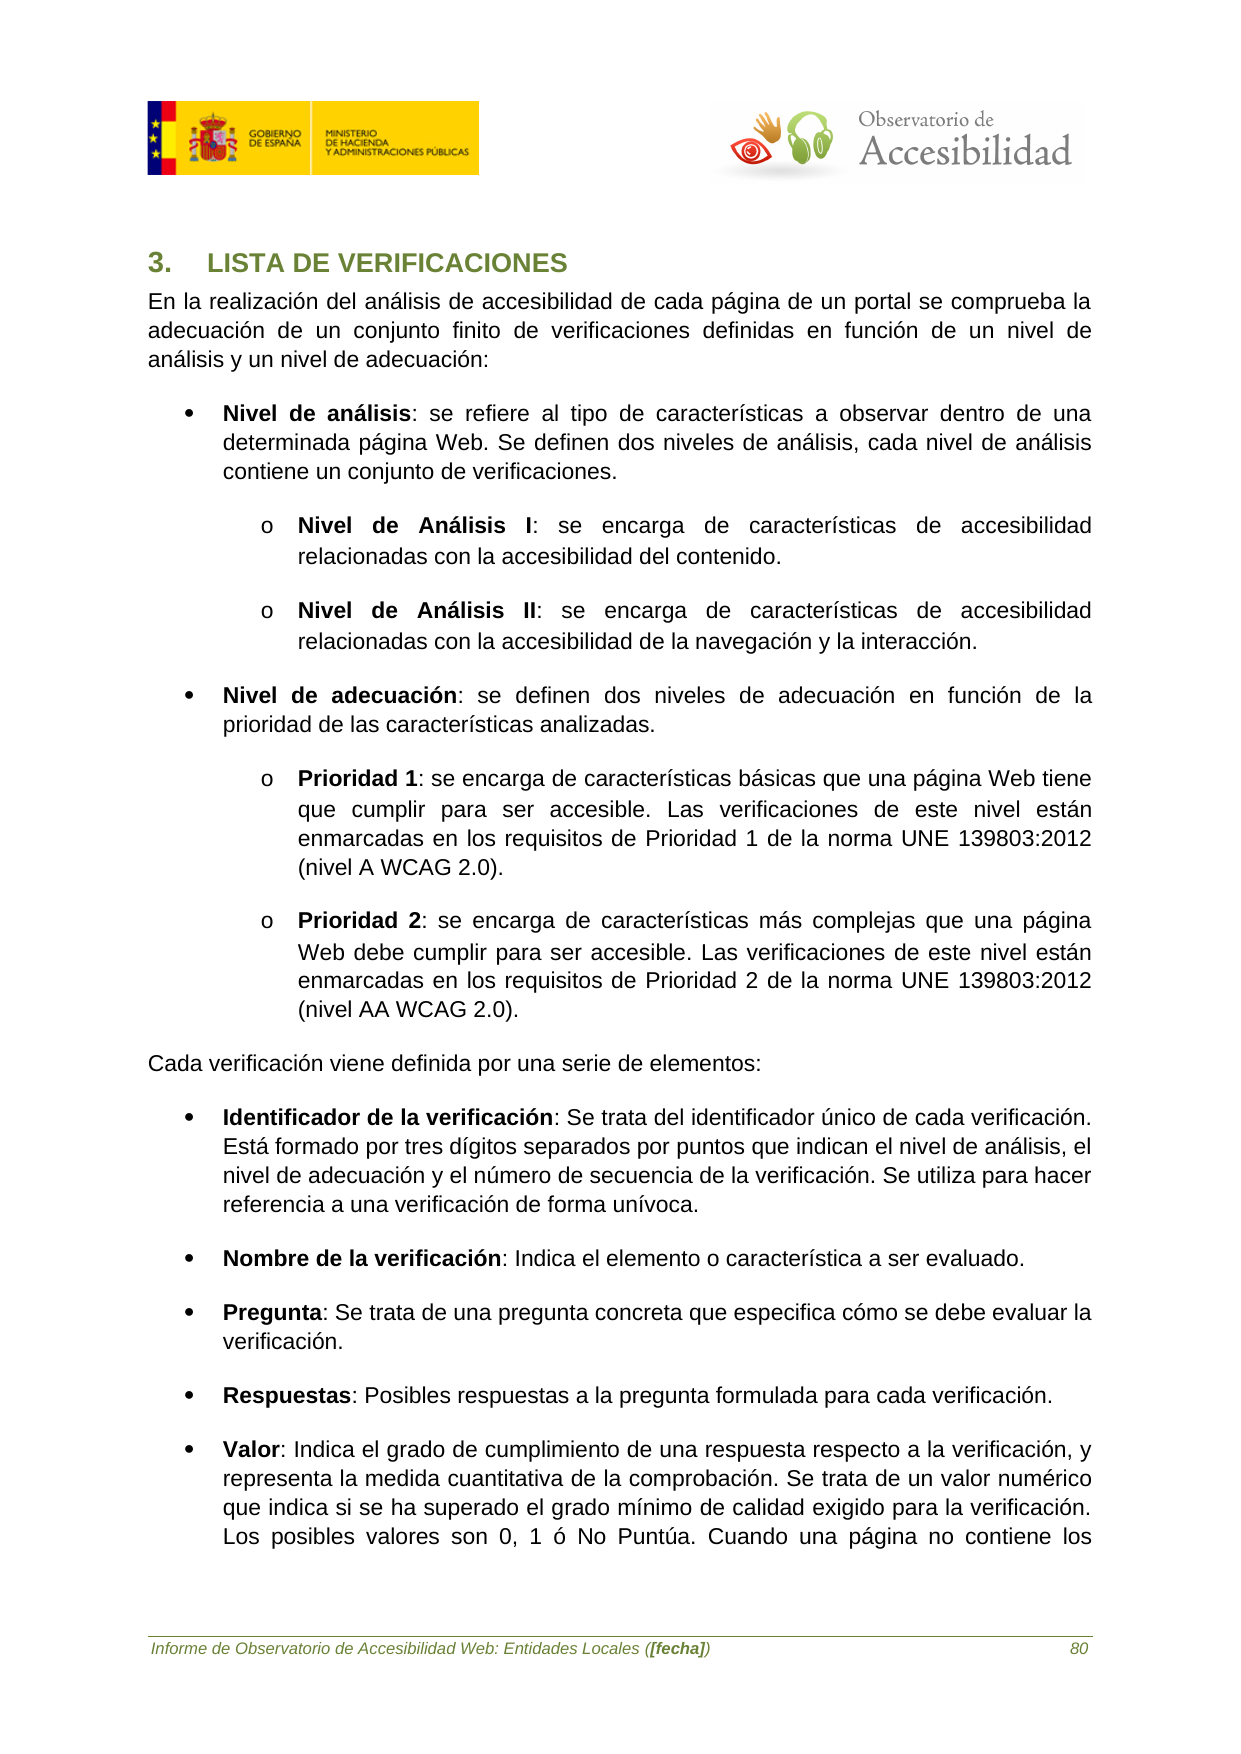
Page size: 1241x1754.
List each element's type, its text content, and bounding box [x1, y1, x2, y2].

text En la realización del análisis de accesibilidad de cada página de un portal se comprueba la adecuación de un conjunto finito de verificaciones definidas en función de un nivel de análisis y un nivel de adecuación: [148, 288, 1092, 372]
text Cada verificación viene definida por una serie de elementos: [148, 1050, 1092, 1077]
list Nivel de análisis: se refiere al tipo de características a observar dentro de una determinada página Web. Se definen dos niveles de análisis, cada nivel de análisis contiene un conjunto de verificaciones. [185, 400, 1092, 484]
list Prioridad 1: se encarga de características básicas que una página Web tiene que cumplir para ser accesible. Las verificaciones de este nivel están enmarcadas en los requisitos de Prioridad 1 de la norma UNE 139803:2012 (nivel A WCAG 2.0). [260, 765, 1092, 880]
list Identificador de la verificación: Se trata del identificador único de cada verificación. Está formado por tres dígitos separados por puntos que indican el nivel de análisis, el nivel de adecuación y el número de secuencia de la verificación. Se utiliza para hacer referencia a una verificación de forma unívoca. [185, 1104, 1092, 1217]
list Nivel de Análisis I: se encarga de características de accesibilidad relacionadas con la accesibilidad del contenido. [260, 512, 1092, 569]
list Nivel de Análisis II: se encarga de características de accesibilidad relacionadas con la accesibilidad de la navegación y la interacción. [260, 597, 1092, 654]
subtitle Lista de verificaciones [148, 245, 1092, 278]
list Pregunta: Se trata de una pregunta concreta que especifica cómo se debe evaluar la verificación. [185, 1299, 1092, 1354]
list Nivel de adecuación: se definen dos niveles de adecuación en función de la prioridad de las características analizadas. [185, 682, 1092, 737]
list Respuestas: Posibles respuestas a la pregunta formulada para cada verificación. [185, 1382, 1092, 1408]
list Prioridad 2: se encarga de características más complejas que una página Web debe cumplir para ser accesible. Las verificaciones de este nivel están enmarcadas en los requisitos de Prioridad 2 de la norma UNE 139803:2012 (nivel AA WCAG 2.0). [260, 907, 1092, 1023]
list Nombre de la verificación: Indica el elemento o característica a ser evaluado. [185, 1245, 1092, 1271]
picture [147, 101, 479, 175]
picture [710, 102, 1086, 185]
list Valor: Indica el grado de cumplimiento de una respuesta respecto a la verificación, y representa la medida cuantitativa de la comprobación. Se trata de un valor numérico que indica si se ha superado el grado mínimo de calidad exigido para la verificación. Los posibles valores son 0, 1 ó No Puntúa. Cuando una página no contiene los [185, 1436, 1092, 1549]
